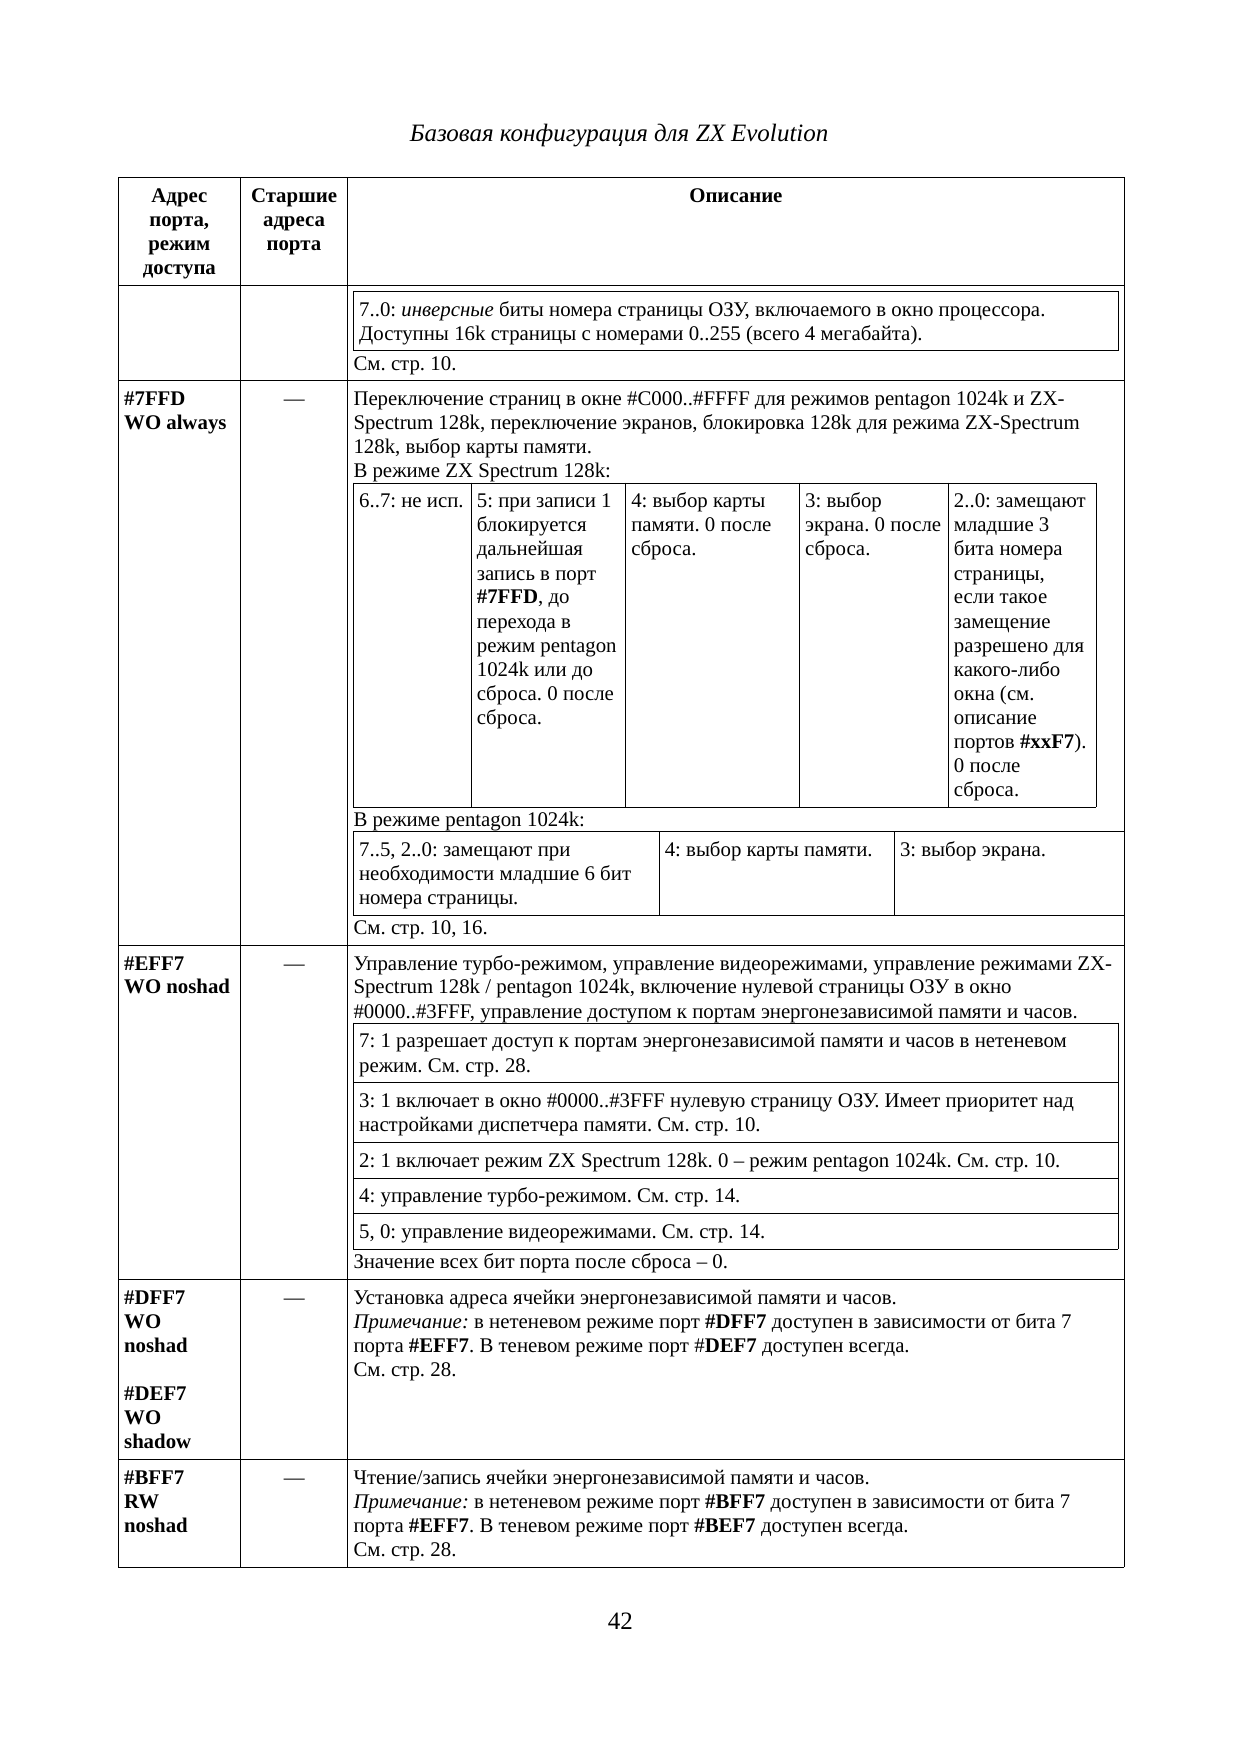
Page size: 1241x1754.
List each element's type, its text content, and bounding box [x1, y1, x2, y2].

table_cell Переключение страниц в окне #C000..#FFFF для режимов pentagon 1024k и ZX-Spectrum 128k, переключение экранов, блокировка 128k для режима ZX-Spectrum 128k, выбор карты памяти. В режиме ZX Spectrum 128k: В режиме pentagon 1024k: См. стр. 10, 16. [348, 381, 1124, 944]
table_header 4: выбор карты памяти. 0 после сброса. [626, 484, 799, 807]
table_cell #BFF7 RW noshad [119, 1460, 240, 1567]
table_cell #EFF7 WO noshad [119, 946, 240, 1279]
table_cell #DFF7 WO noshad #DEF7 WO shadow [119, 1280, 240, 1459]
table_cell 5, 0: управление видеорежимами. См. стр. 14. [354, 1214, 1118, 1249]
table_cell 3: 1 включает в окно #0000..#3FFF нулевую страницу ОЗУ. Имеет приоритет над настройками диспетчера памяти. См. стр. 10. [354, 1083, 1118, 1142]
table_cell 4: управление турбо-режимом. См. стр. 14. [354, 1179, 1118, 1213]
table_header Описание [348, 178, 1124, 285]
table_header 5: при записи 1 блокируется дальнейшая запись в порт #7FFD, до перехода в режим pentagon 1024k или до сброса. 0 после сброса. [472, 484, 625, 807]
table_header 2..0: замещают младшие 3 бита номера страницы, если такое замещение разрешено для какого-либо окна (см. описание портов #xxF7). 0 после сброса. [949, 484, 1096, 807]
table_cell [119, 286, 240, 380]
table_cell ― [241, 1280, 347, 1459]
table_cell См. стр. 10. [348, 286, 1124, 380]
table_header 7..0: инверсные биты номера страницы ОЗУ, включаемого в окно процессора. Доступны 16k страницы с номерами 0..255 (всего 4 мегабайта). [354, 292, 1118, 350]
table_header Адрес порта, режим доступа [119, 178, 240, 285]
table_cell ― [241, 381, 347, 944]
table_header 7..5, 2..0: замещают при необходимости младшие 6 бит номера страницы. [354, 832, 659, 915]
table_header Старшие адреса порта [241, 178, 347, 285]
table_cell ― [241, 946, 347, 1279]
table_cell Установка адреса ячейки энергонезависимой памяти и часов. Примечание: в нетеневом режиме порт #DFF7 доступен в зависимости от бита 7 порта #EFF7. В теневом режиме порт #DEF7 доступен всегда. См. стр. 28. [348, 1280, 1124, 1459]
table_cell Управление турбо-режимом, управление видеорежимами, управление режимами ZX-Spectrum 128k / pentagon 1024k, включение нулевой страницы ОЗУ в окно #0000..#3FFF, управление доступом к портам энергонезависимой памяти и часов. Значение всех бит порта после сброса – 0. [348, 946, 1124, 1279]
table_header 3: выбор экрана. [895, 832, 1124, 915]
table_header 6..7: не исп. [354, 484, 471, 807]
table_cell ― [241, 1460, 347, 1567]
table_cell Чтение/запись ячейки энергонезависимой памяти и часов. Примечание: в нетеневом режиме порт #BFF7 доступен в зависимости от бита 7 порта #EFF7. В теневом режиме порт #BEF7 доступен всегда. См. стр. 28. [348, 1460, 1124, 1567]
table_header 3: выбор экрана. 0 после сброса. [800, 484, 948, 807]
table_header 4: выбор карты памяти. [660, 832, 894, 915]
table_cell 2: 1 включает режим ZX Spectrum 128k. 0 – режим pentagon 1024k. См. cтр. 10. [354, 1143, 1118, 1178]
table_cell [241, 286, 347, 380]
table_header 7: 1 разрешает доступ к портам энергонезависимой памяти и часов в нетеневом режим. См. стр. 28. [354, 1024, 1118, 1082]
table_cell #7FFD WO always [119, 381, 240, 944]
